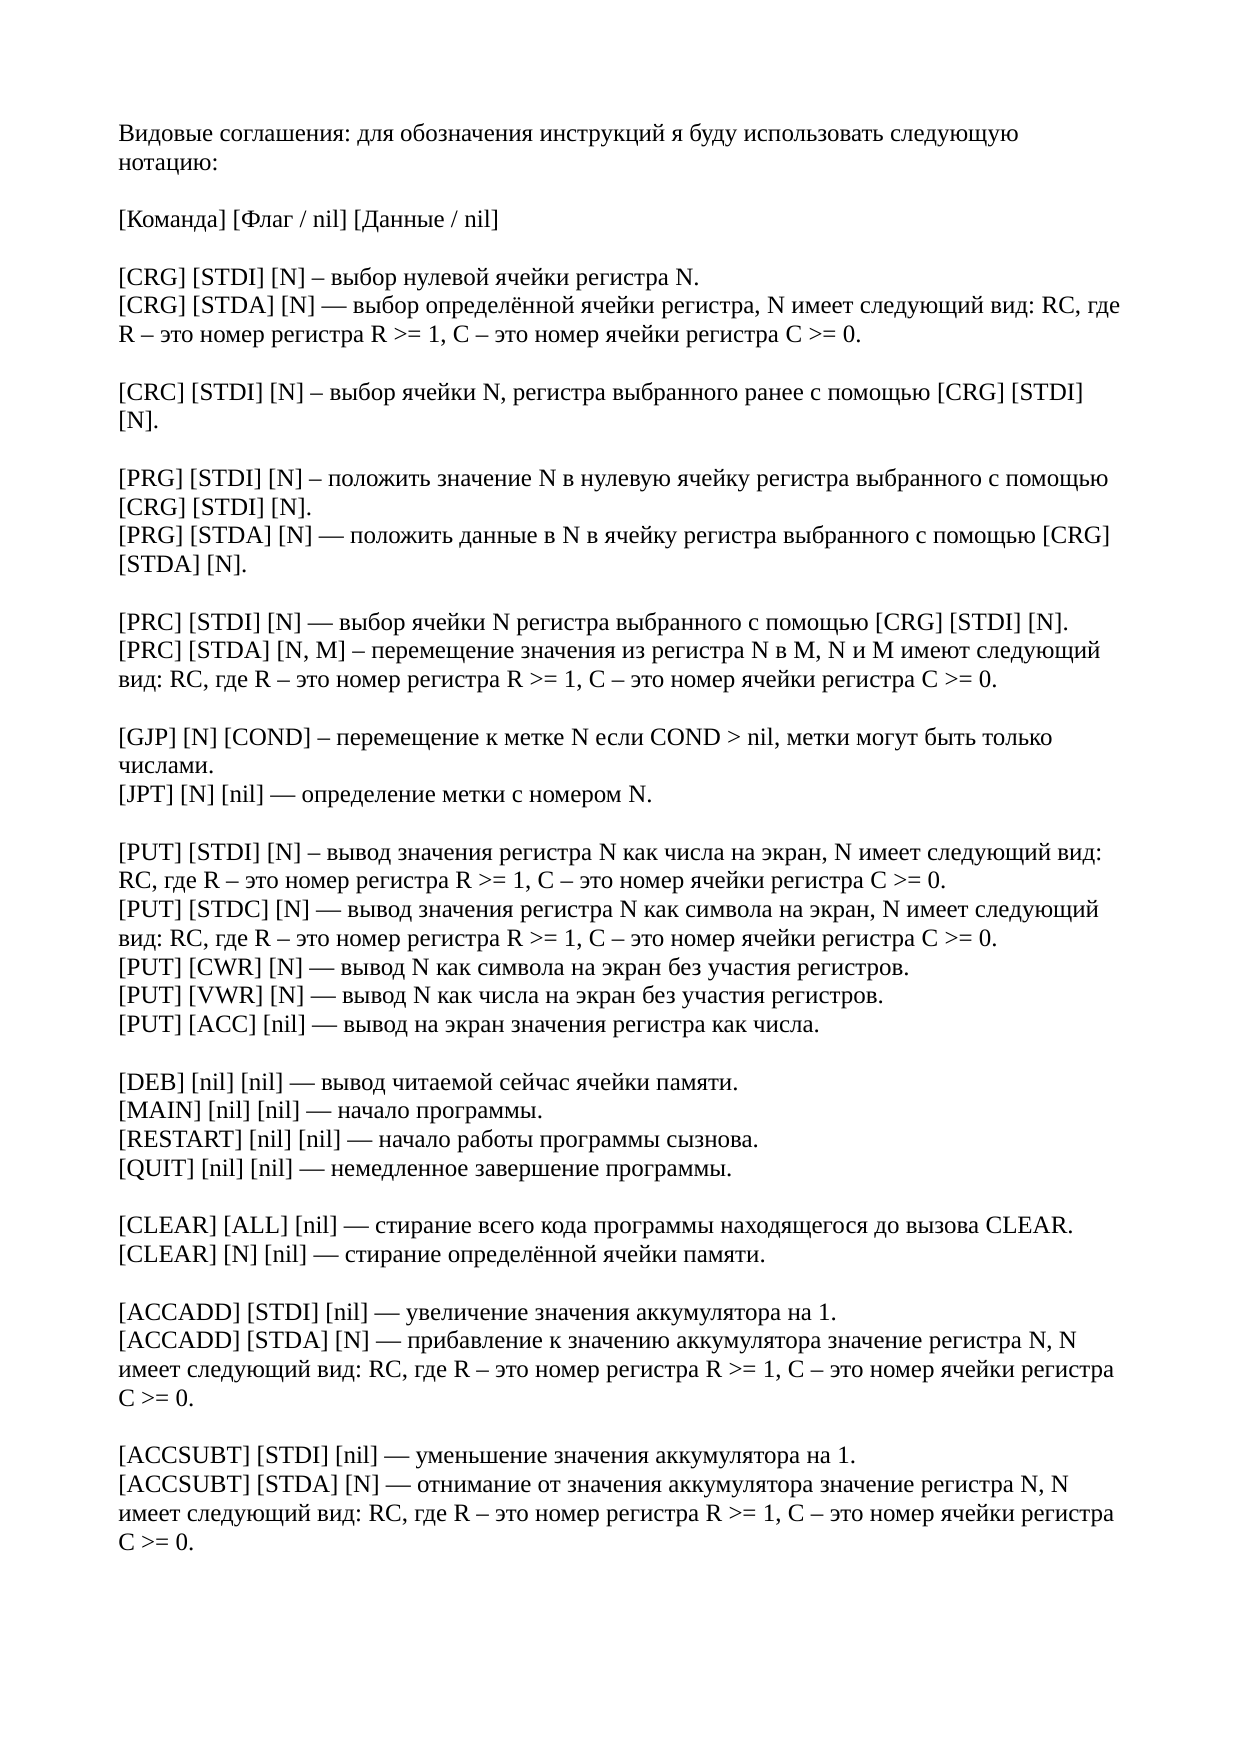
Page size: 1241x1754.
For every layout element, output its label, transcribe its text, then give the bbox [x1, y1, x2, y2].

text [PRC] [STDI] [N] — выбор ячейки N регистра выбранного с помощью [CRG] [STDI] [N]. [118, 607, 1122, 636]
text Видовые соглашения: для обозначения инструкций я буду использовать следующую нотацию: [118, 118, 1122, 176]
text [MAIN] [nil] [nil] — начало программы. [118, 1096, 1122, 1124]
text [RESTART] [nil] [nil] — начало работы программы сызнова. [118, 1124, 1122, 1153]
text [ACCSUBT] [STDA] [N] — отнимание от значения аккумулятора значение регистра N, N имеет следующий вид: RC, где R – это номер регистра R >= 1, C – это номер ячейки регистра C >= 0. [118, 1469, 1122, 1556]
text [PRC] [STDA] [N, M] – перемещение значения из регистра N в M, N и M имеют следующий вид: RC, где R – это номер регистра R >= 1, C – это номер ячейки регистра C >= 0. [118, 636, 1122, 693]
text [DEB] [nil] [nil] — вывод читаемой сейчас ячейки памяти. [118, 1067, 1122, 1096]
text [Команда] [Флаг / nil] [Данные / nil] [118, 204, 1122, 233]
text [GJP] [N] [COND] – перемещение к метке N если COND > nil, метки могут быть только числами. [118, 722, 1122, 779]
text [PUT] [VWR] [N] — вывод N как числа на экран без участия регистров. [118, 981, 1122, 1009]
text [ACCADD] [STDI] [nil] — увеличение значения аккумулятора на 1. [118, 1297, 1122, 1326]
text [JPT] [N] [nil] — определение метки с номером N. [118, 779, 1122, 808]
text [PUT] [STDI] [N] – вывод значения регистра N как числа на экран, N имеет следующий вид: RC, где R – это номер регистра R >= 1, C – это номер ячейки регистра C >= 0. [118, 837, 1122, 894]
text [PRG] [STDA] [N] — положить данные в N в ячейку регистра выбранного с помощью [CRG] [STDA] [N]. [118, 521, 1122, 578]
text [QUIT] [nil] [nil] — немедленное завершение программы. [118, 1153, 1122, 1182]
text [CRG] [STDA] [N] — выбор определённой ячейки регистра, N имеет следующий вид: RC, где R – это номер регистра R >= 1, C – это номер ячейки регистра C >= 0. [118, 291, 1122, 348]
text [ACCSUBT] [STDI] [nil] — уменьшение значения аккумулятора на 1. [118, 1441, 1122, 1469]
text [PRG] [STDI] [N] – положить значение N в нулевую ячейку регистра выбранного с помощью [CRG] [STDI] [N]. [118, 463, 1122, 521]
text [PUT] [ACC] [nil] — вывод на экран значения регистра как числа. [118, 1009, 1122, 1038]
text [CLEAR] [N] [nil] — стирание определённой ячейки памяти. [118, 1239, 1122, 1268]
text [ACCADD] [STDA] [N] — прибавление к значению аккумулятора значение регистра N, N имеет следующий вид: RC, где R – это номер регистра R >= 1, C – это номер ячейки регистра C >= 0. [118, 1326, 1122, 1412]
text [PUT] [STDC] [N] — вывод значения регистра N как символа на экран, N имеет следующий вид: RC, где R – это номер регистра R >= 1, C – это номер ячейки регистра C >= 0. [118, 894, 1122, 952]
text [PUT] [CWR] [N] — вывод N как символа на экран без участия регистров. [118, 952, 1122, 981]
text [CRC] [STDI] [N] – выбор ячейки N, регистра выбранного ранее с помощью [CRG] [STDI] [N]. [118, 377, 1122, 434]
text [CLEAR] [ALL] [nil] — стирание всего кода программы находящегося до вызова CLEAR. [118, 1211, 1122, 1239]
text [CRG] [STDI] [N] – выбор нулевой ячейки регистра N. [118, 262, 1122, 291]
